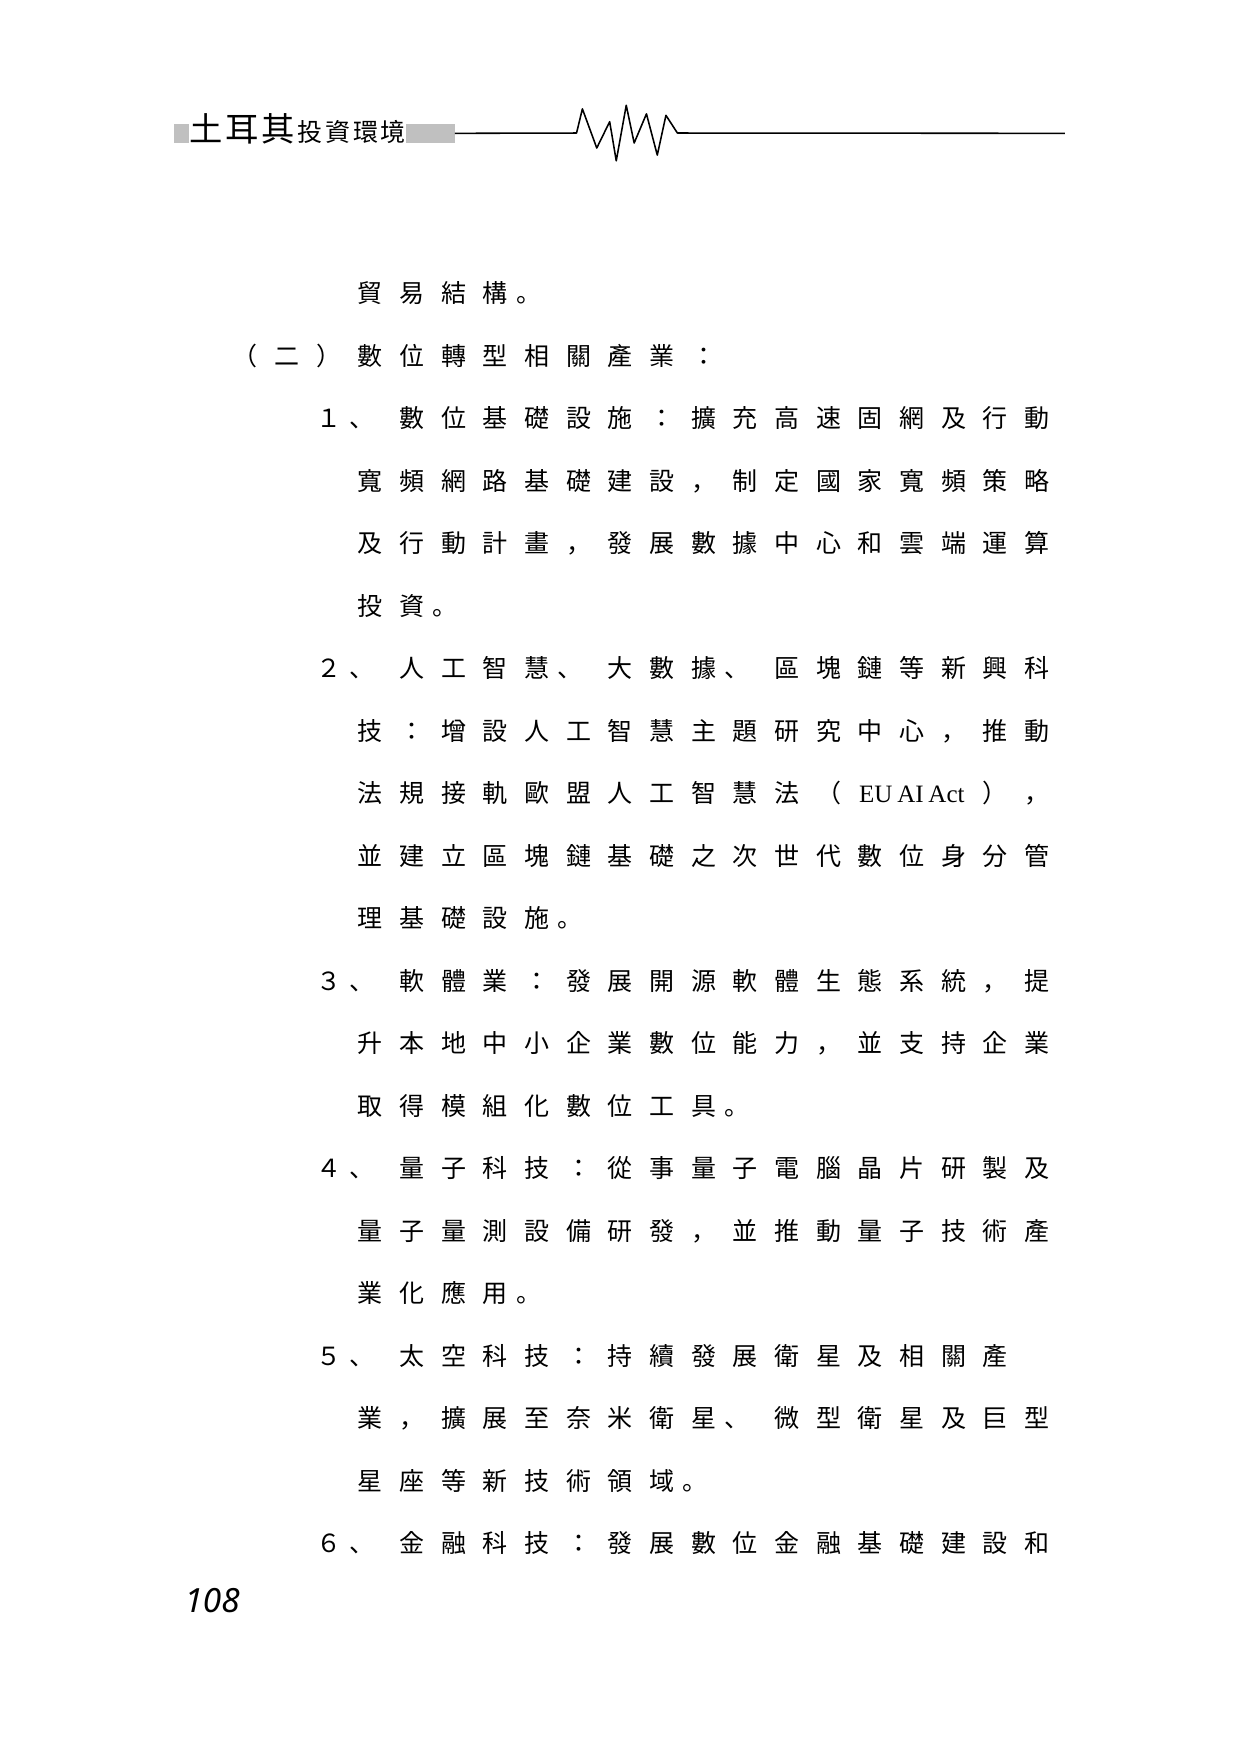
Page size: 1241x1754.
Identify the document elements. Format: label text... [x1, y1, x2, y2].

text ４、量子科技：從事量子電腦晶片研製及量子量測設備研發，並推動量子技術產業化應用。 [281, 1125, 1058, 1313]
text ５、太空科技：持續發展衛星及相關產業，擴展至奈米衛星、微型衛星及巨型星座等新技術領域。 [281, 1313, 1058, 1500]
text ３、軟體業：發展開源軟體生態系統，提升本地中小企業數位能力，並支持企業取得模組化數位工具。 [281, 938, 1058, 1125]
text ６、金融科技：發展數位金融基礎建設和 [281, 1500, 1058, 1563]
text 貿易結構。 [281, 250, 1058, 313]
text １、數位基礎設施：擴充高速固網及行動寬頻網路基礎建設，制定國家寬頻策略及行動計畫，發展數據中心和雲端運算投資。 [281, 375, 1058, 625]
text ２、人工智慧、大數據、區塊鏈等新興科技：增設人工智慧主題研究中心，推動法規接軌歐盟人工智慧法（EU AI Act），並建立區塊鏈基礎之次世代數位身分管理基礎設施。 [281, 625, 1058, 938]
text （二）數位轉型相關產業： [207, 313, 1058, 375]
